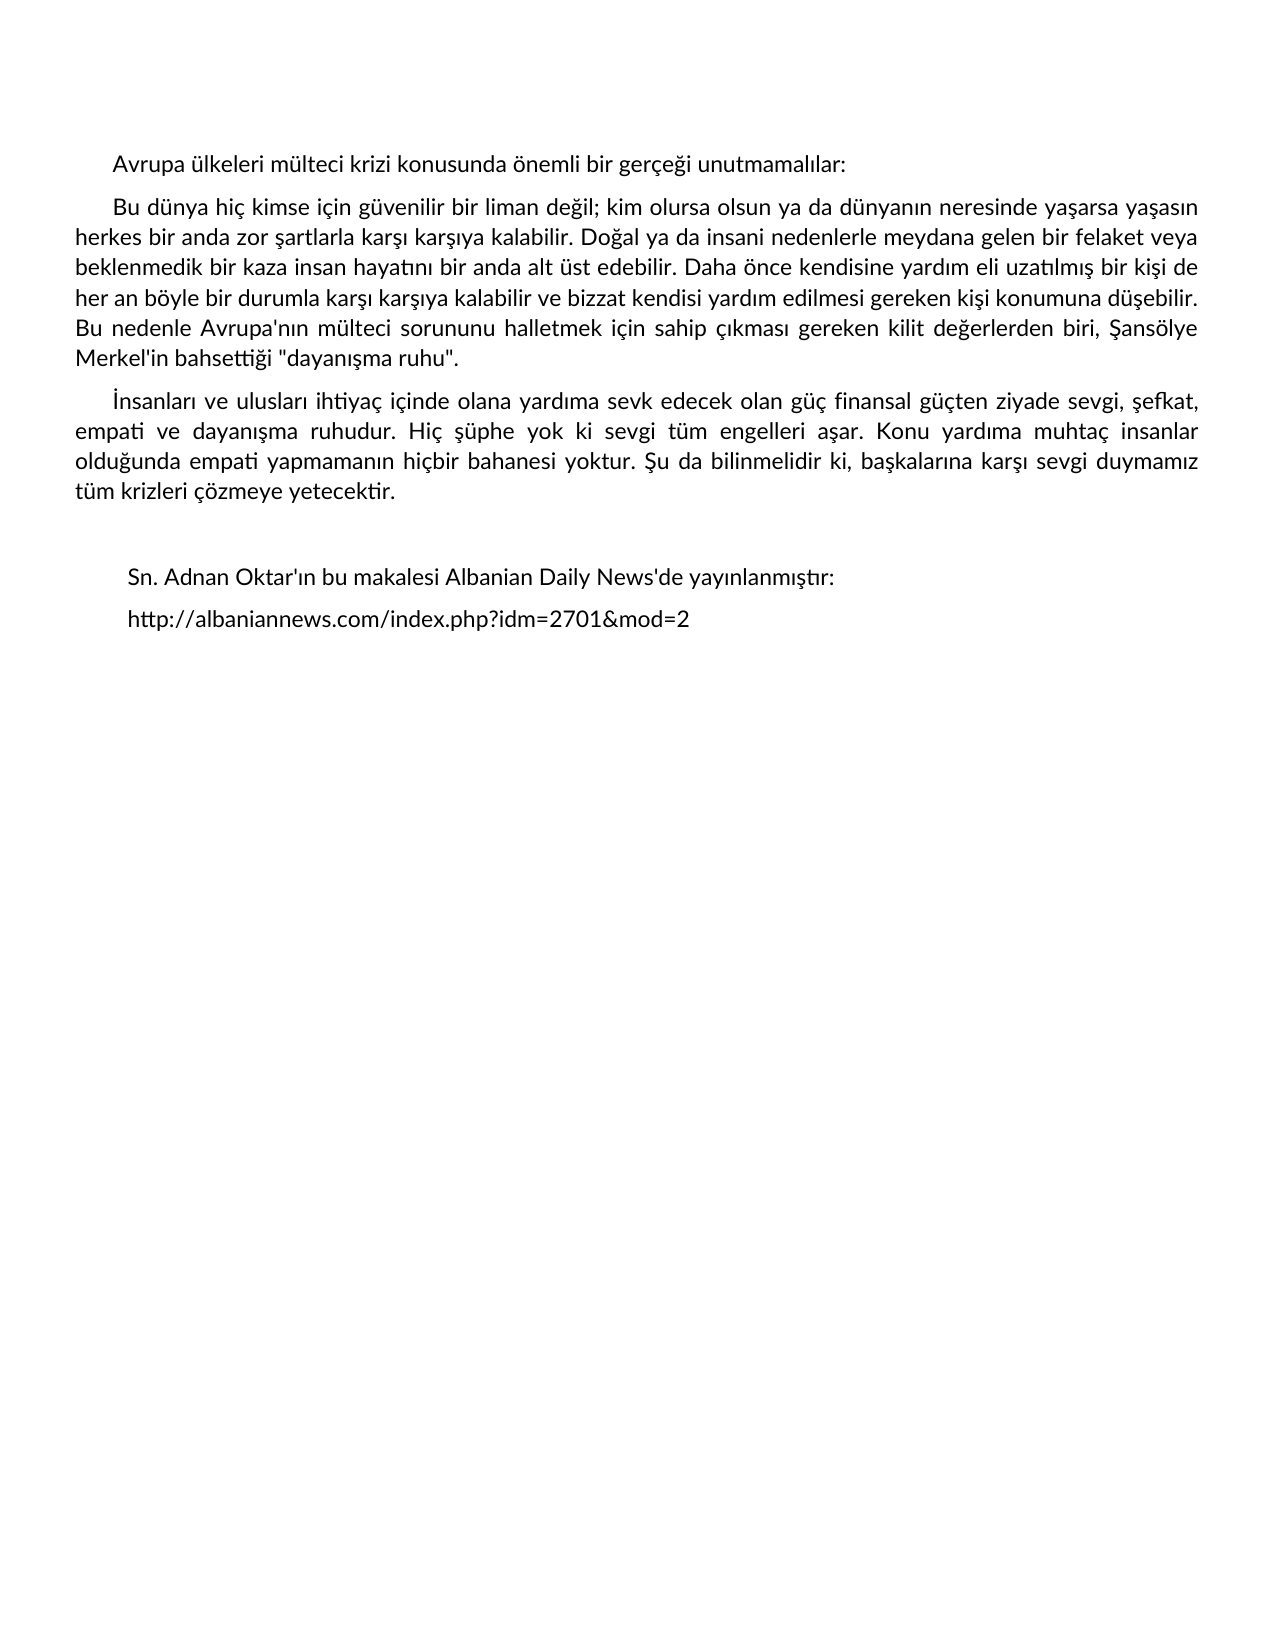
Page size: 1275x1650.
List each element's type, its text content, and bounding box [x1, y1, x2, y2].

text Sn. Adnan Oktar'ın bu makalesi Albanian Daily News'de yayınlanmıştır: [127, 562, 1177, 590]
text Bu dünya hiç kimse için güvenilir bir liman değil; kim olursa olsun ya da dünyanın neresinde yaşarsa yaşasın herkes bir anda zor şartlarla karşı karşıya kalabilir. Doğal ya da insani nedenlerle meydana gelen bir felaket veya beklenmedik bir kaza insan hayatını bir anda alt üst edebilir. Daha önce kendisine yardım eli uzatılmış bir kişi de her an böyle bir durumla karşı karşıya kalabilir ve bizzat kendisi yardım edilmesi gereken kişi konumuna düşebilir. Bu nedenle Avrupa'nın mülteci sorununu halletmek için sahip çıkması gereken kilit değerlerden biri, Şansölye Merkel'in bahsettiği "dayanışma ruhu". [75, 193, 1200, 371]
text Avrupa ülkeleri mülteci krizi konusunda önemli bir gerçeği unutmamalılar: [75, 150, 1200, 177]
text İnsanları ve ulusları ihtiyaç içinde olana yardıma sevk edecek olan güç finansal güçten ziyade sevgi, şefkat, empati ve dayanışma ruhudur. Hiç şüphe yok ki sevgi tüm engelleri aşar. Konu yardıma muhtaç insanlar olduğunda empati yapmamanın hiçbir bahanesi yoktur. Şu da bilinmelidir ki, başkalarına karşı sevgi duymamız tüm krizleri çözmeye yetecektir. [75, 386, 1200, 504]
text http://albaniannews.com/index.php?idm=2701&mod=2 [127, 605, 1177, 633]
